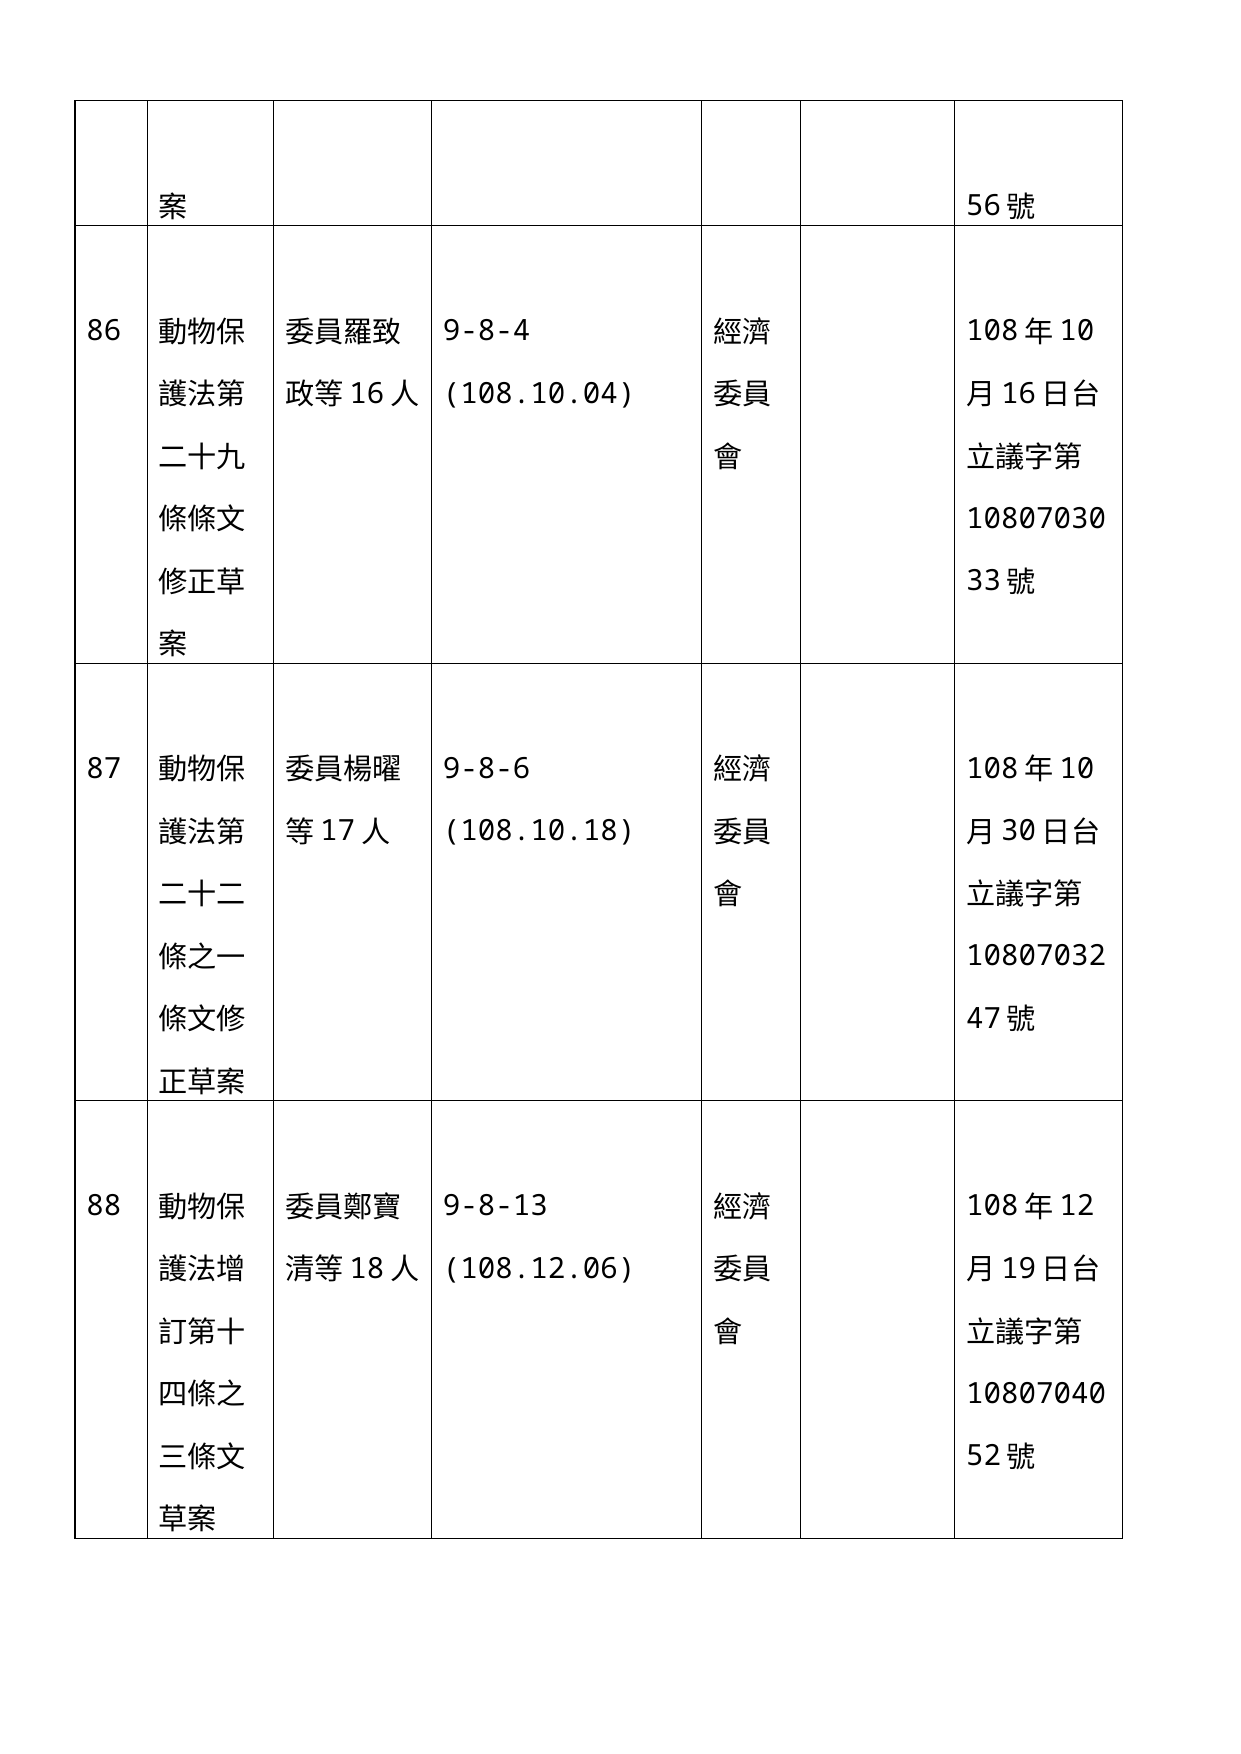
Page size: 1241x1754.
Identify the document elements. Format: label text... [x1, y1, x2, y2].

table_cell 9-8-6 (108.10.18) [432, 664, 701, 1100]
table_cell [76, 101, 147, 225]
table_cell [432, 101, 701, 225]
table_cell 經濟委員會 [702, 226, 800, 663]
table_cell 9-8-4 (108.10.04) [432, 226, 701, 663]
table_cell 87 [76, 664, 147, 1100]
table_cell 108年12月19日台立議字第1080704052號 [955, 1101, 1122, 1538]
table_cell [274, 101, 431, 225]
table_cell [801, 664, 954, 1100]
table_cell [801, 1101, 954, 1538]
table_cell 56號 [955, 101, 1122, 225]
table_cell 9-8-13 (108.12.06) [432, 1101, 701, 1538]
table_cell 委員楊曜等17人 [274, 664, 431, 1100]
table_cell 經濟委員會 [702, 1101, 800, 1538]
table_cell 108年10月30日台立議字第1080703247號 [955, 664, 1122, 1100]
table_cell [801, 226, 954, 663]
table_cell 動物保護法第二十九條條文修正草案 [148, 226, 273, 663]
table_cell 委員羅致政等16人 [274, 226, 431, 663]
table_cell [702, 101, 800, 225]
table_cell 案 [148, 101, 273, 225]
table_cell 108年10月16日台立議字第1080703033號 [955, 226, 1122, 663]
table_cell 86 [76, 226, 147, 663]
table_cell 動物保護法第二十二條之一條文修正草案 [148, 664, 273, 1100]
table_cell [801, 101, 954, 225]
table_cell 委員鄭寶清等18人 [274, 1101, 431, 1538]
table_cell 經濟委員會 [702, 664, 800, 1100]
table_cell 動物保護法增訂第十四條之三條文草案 [148, 1101, 273, 1538]
table_cell 88 [76, 1101, 147, 1538]
